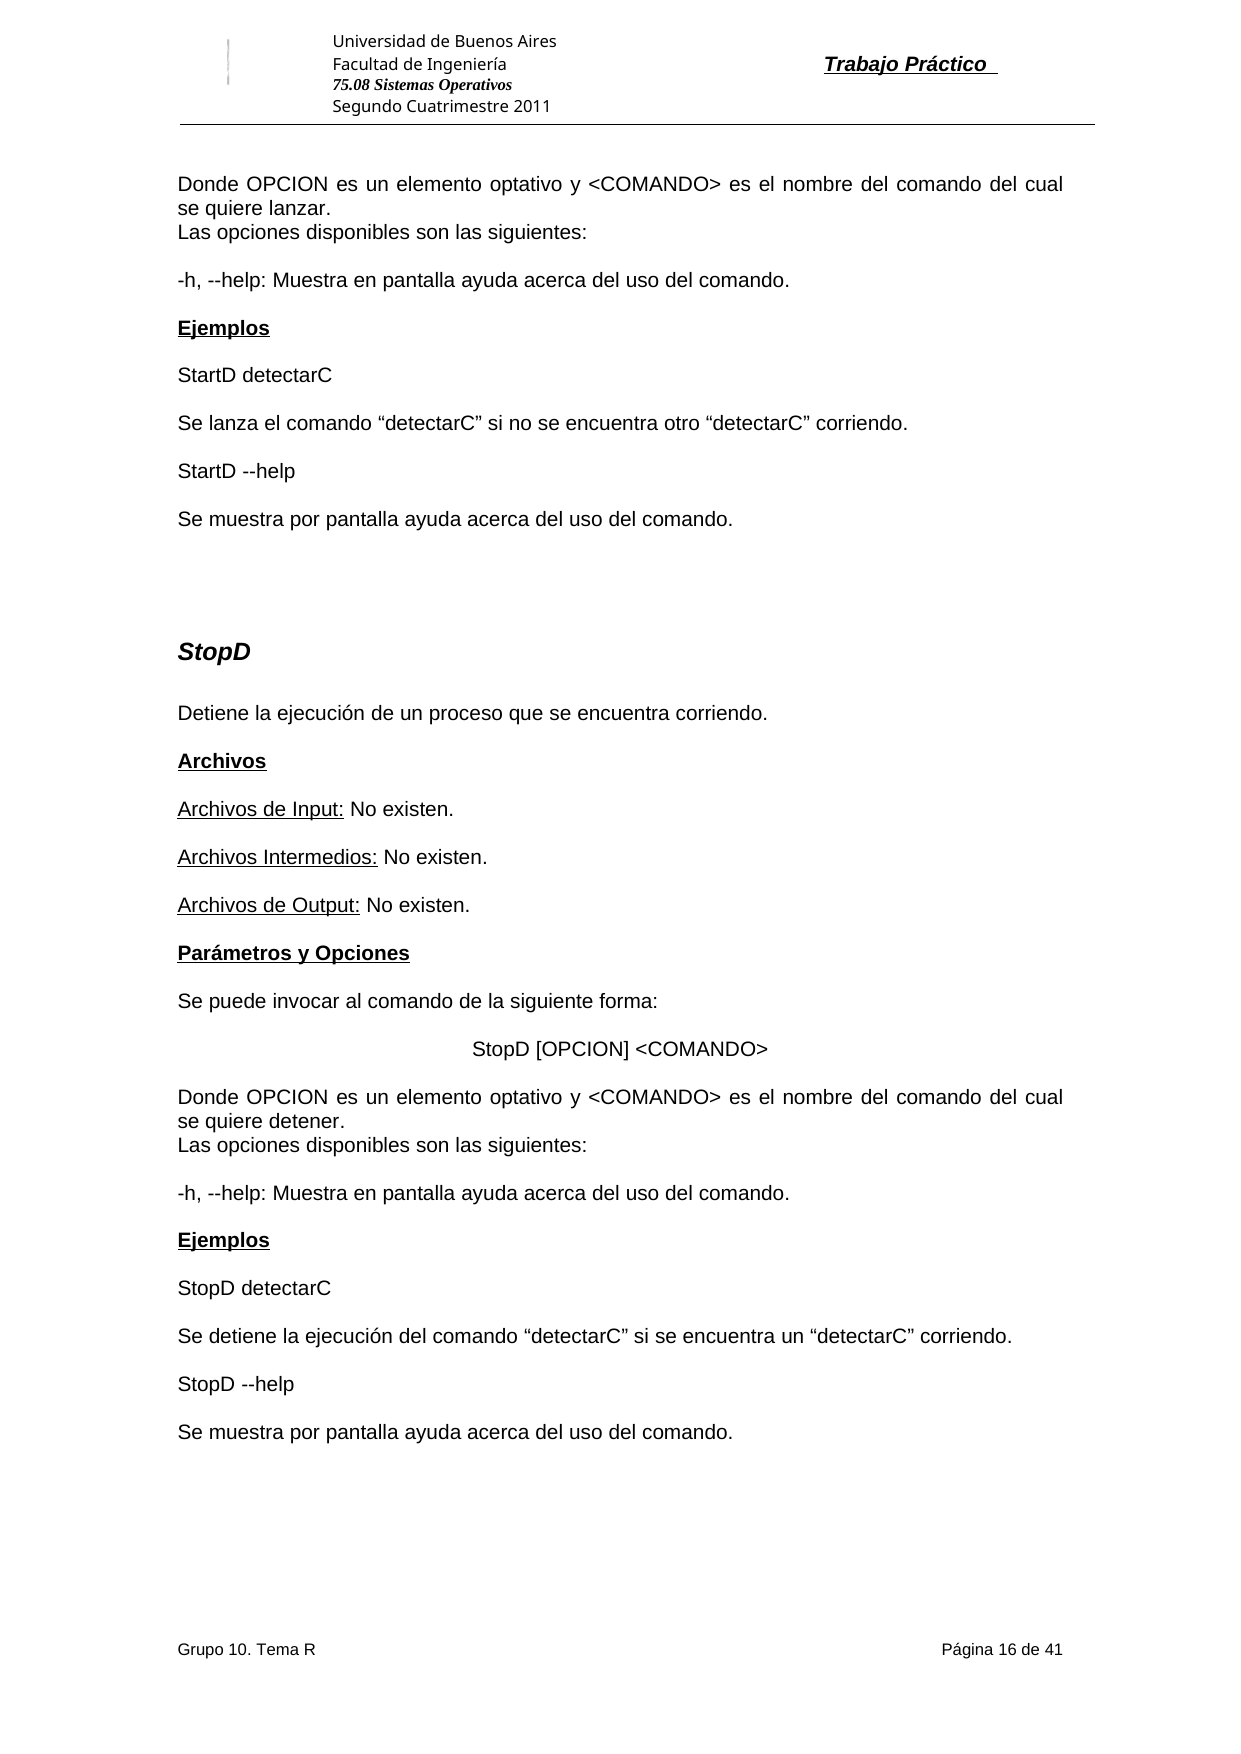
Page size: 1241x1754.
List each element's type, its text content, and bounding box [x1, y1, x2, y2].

text StartD --help [177, 459, 1063, 483]
text Archivos de Input: No existen. [177, 797, 1063, 821]
text Donde OPCION es un elemento optativo y <COMANDO> es el nombre del comando del cual se quiere detener. [177, 1084, 1063, 1132]
subtitle StopD [177, 637, 1063, 666]
text Detiene la ejecución de un proceso que se encuentra corriendo. [177, 701, 1063, 725]
text Ejemplos [177, 1228, 1063, 1252]
text -h, --help: Muestra en pantalla ayuda acerca del uso del comando. [177, 1180, 1063, 1204]
text StopD [OPCION] <COMANDO> [177, 1037, 1063, 1061]
text StopD --help [177, 1372, 1063, 1396]
text Archivos Intermedios: No existen. [177, 845, 1063, 869]
text Las opciones disponibles son las siguientes: [177, 219, 1063, 243]
text Donde OPCION es un elemento optativo y <COMANDO> es el nombre del comando del cual se quiere lanzar. [177, 172, 1063, 219]
text Se muestra por pantalla ayuda acerca del uso del comando. [177, 507, 1063, 531]
text Parámetros y Opciones [177, 941, 1063, 965]
text -h, --help: Muestra en pantalla ayuda acerca del uso del comando. [177, 267, 1063, 291]
text Se muestra por pantalla ayuda acerca del uso del comando. [177, 1420, 1063, 1444]
text StopD detectarC [177, 1276, 1063, 1300]
text Se puede invocar al comando de la siguiente forma: [177, 989, 1063, 1013]
text Archivos de Output: No existen. [177, 893, 1063, 917]
text Se lanza el comando “detectarC” si no se encuentra otro “detectarC” corriendo. [177, 411, 1063, 435]
text Ejemplos [177, 315, 1063, 339]
text Las opciones disponibles son las siguientes: [177, 1132, 1063, 1156]
text Se detiene la ejecución del comando “detectarC” si se encuentra un “detectarC” corriendo. [177, 1324, 1063, 1348]
text Archivos [177, 749, 1063, 773]
text StartD detectarC [177, 363, 1063, 387]
